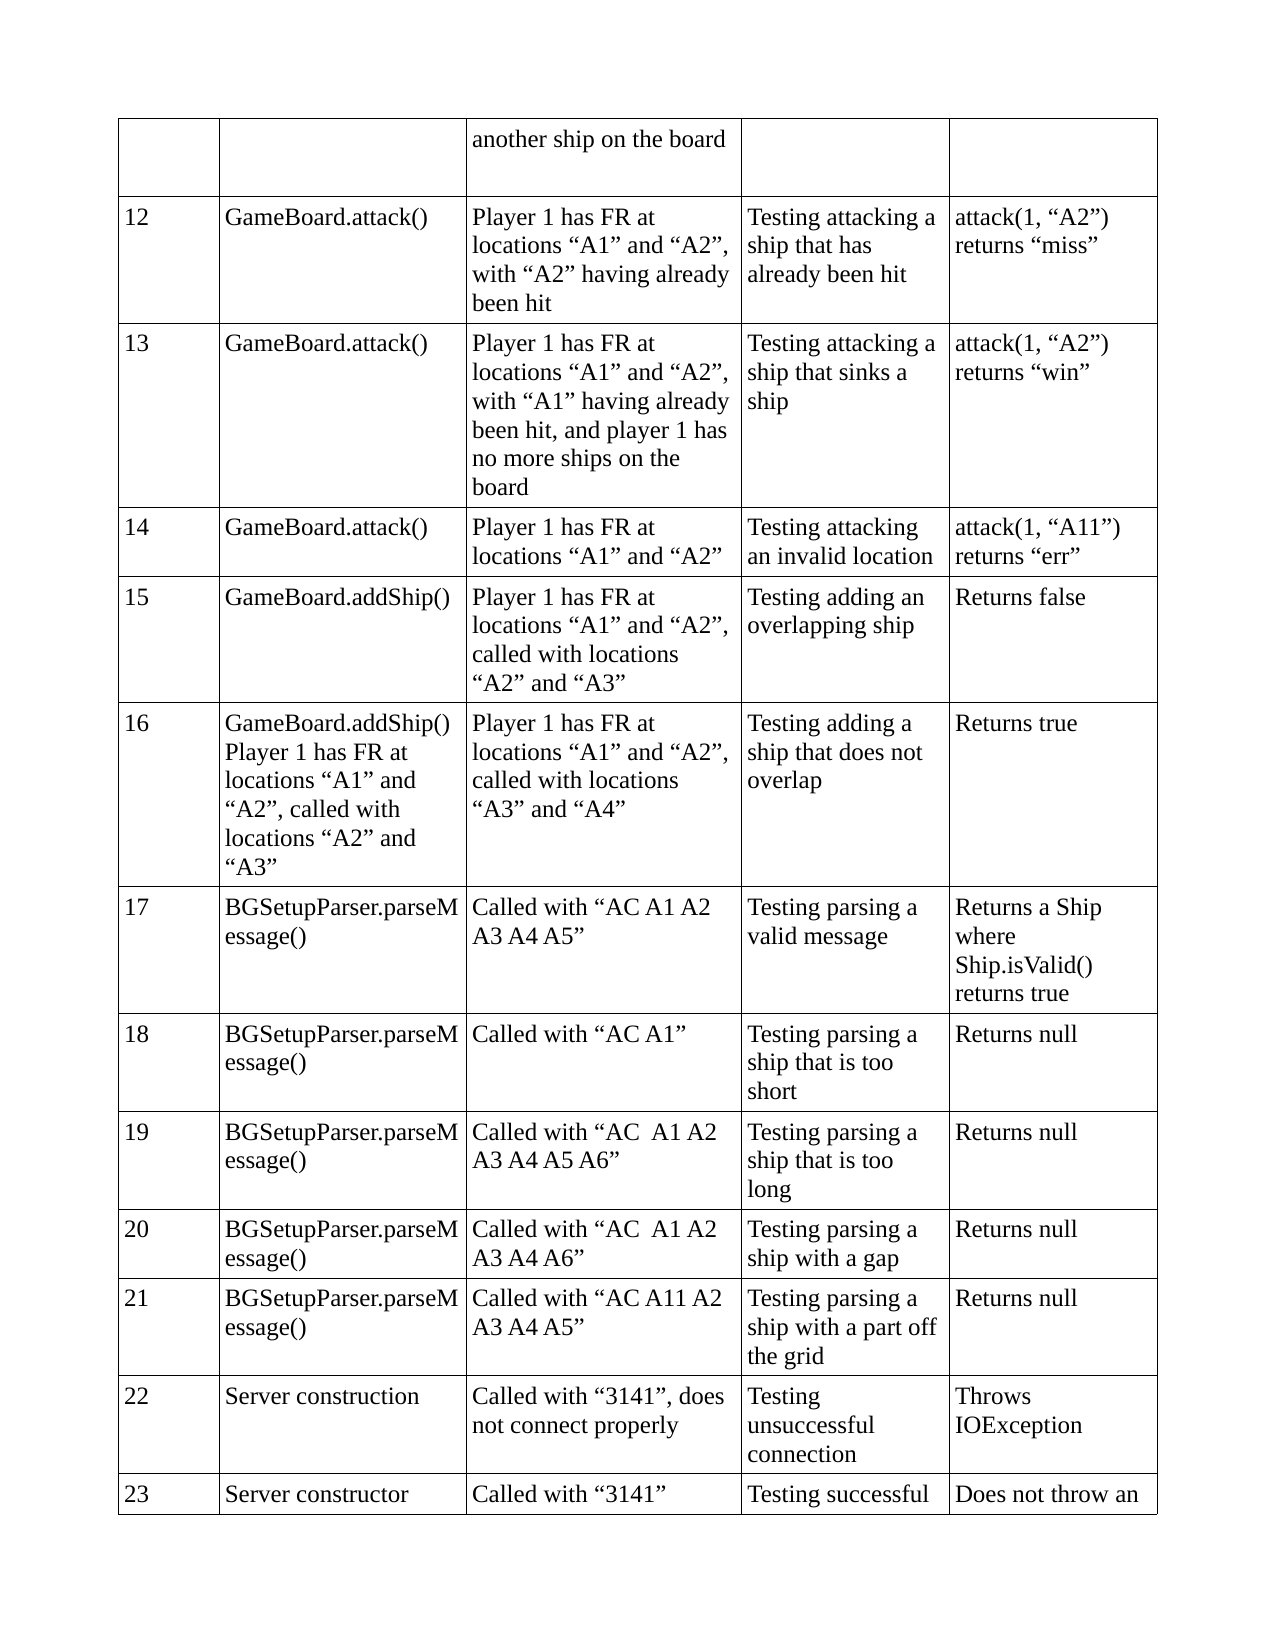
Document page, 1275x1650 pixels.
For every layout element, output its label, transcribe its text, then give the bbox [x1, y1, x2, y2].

table_cell BGSetupParser.parseMessage() [220, 1112, 466, 1208]
table_cell Throws IOException [950, 1376, 1157, 1473]
table_cell Does not throw an [950, 1474, 1157, 1513]
table_cell Called with “AC A1” [467, 1014, 741, 1111]
table_cell GameBoard.attack() [220, 324, 466, 507]
table_cell 14 [119, 508, 219, 576]
table_cell [119, 119, 219, 196]
table_cell GameBoard.addShip()Player 1 has FR at locations “A1” and “A2”, called with locations “A2” and “A3” [220, 703, 466, 886]
table_cell Called with “AC A1 A2 A3 A4 A5 A6” [467, 1112, 741, 1208]
table_cell attack(1, “A11”) returns “err” [950, 508, 1157, 576]
table_cell Testing parsing a ship with a gap [742, 1210, 949, 1278]
table_cell Called with “3141” [467, 1474, 741, 1513]
table_cell Testing adding a ship that does not overlap [742, 703, 949, 886]
table_cell Server construction [220, 1376, 466, 1473]
table_cell Called with “AC A1 A2 A3 A4 A5” [467, 887, 741, 1013]
table_cell Testing successful [742, 1474, 949, 1513]
table_cell attack(1, “A2”) returns “miss” [950, 197, 1157, 323]
table_cell Player 1 has FR at locations “A1” and “A2”, with “A1” having already been hit, and player 1 has no more ships on the board [467, 324, 741, 507]
table_cell Called with “AC A11 A2 A3 A4 A5” [467, 1279, 741, 1375]
table_cell Player 1 has FR at locations “A1” and “A2”, with “A2” having already been hit [467, 197, 741, 323]
table_cell BGSetupParser.parseMessage() [220, 887, 466, 1013]
table_cell GameBoard.attack() [220, 508, 466, 576]
table_cell BGSetupParser.parseMessage() [220, 1279, 466, 1375]
table_cell Testing unsuccessful connection [742, 1376, 949, 1473]
table_cell Returns null [950, 1210, 1157, 1278]
table_cell [742, 119, 949, 196]
table_cell 18 [119, 1014, 219, 1111]
table_cell Testing parsing a ship that is too short [742, 1014, 949, 1111]
table_cell Testing parsing a ship that is too long [742, 1112, 949, 1208]
table_cell 12 [119, 197, 219, 323]
table_cell GameBoard.attack() [220, 197, 466, 323]
table_cell Testing attacking a ship that sinks a ship [742, 324, 949, 507]
table_cell 20 [119, 1210, 219, 1278]
table_cell another ship on the board [467, 119, 741, 196]
table_cell Called with “3141”, does not connect properly [467, 1376, 741, 1473]
table_cell 13 [119, 324, 219, 507]
table_cell 15 [119, 577, 219, 702]
table_cell Testing attacking a ship that has already been hit [742, 197, 949, 323]
table_cell [950, 119, 1157, 196]
table_cell Returns null [950, 1014, 1157, 1111]
table_cell GameBoard.addShip() [220, 577, 466, 702]
table_cell Player 1 has FR at locations “A1” and “A2”, called with locations “A3” and “A4” [467, 703, 741, 886]
table_cell Called with “AC A1 A2 A3 A4 A6” [467, 1210, 741, 1278]
table_cell [220, 119, 466, 196]
table_cell 19 [119, 1112, 219, 1208]
table_cell Returns null [950, 1112, 1157, 1208]
table_cell attack(1, “A2”) returns “win” [950, 324, 1157, 507]
table_cell Player 1 has FR at locations “A1” and “A2”, called with locations “A2” and “A3” [467, 577, 741, 702]
table_cell Returns false [950, 577, 1157, 702]
table_cell 21 [119, 1279, 219, 1375]
table_cell Testing parsing a ship with a part off the grid [742, 1279, 949, 1375]
table_cell Player 1 has FR at locations “A1” and “A2” [467, 508, 741, 576]
table_cell Testing attacking an invalid location [742, 508, 949, 576]
table_cell Testing parsing a valid message [742, 887, 949, 1013]
table_cell Testing adding an overlapping ship [742, 577, 949, 702]
table_cell 17 [119, 887, 219, 1013]
table_cell Returns a Ship where Ship.isValid() returns true [950, 887, 1157, 1013]
table_cell BGSetupParser.parseMessage() [220, 1210, 466, 1278]
table_cell BGSetupParser.parseMessage() [220, 1014, 466, 1111]
table_cell Server constructor [220, 1474, 466, 1513]
table_cell 22 [119, 1376, 219, 1473]
table_cell 16 [119, 703, 219, 886]
table_cell Returns null [950, 1279, 1157, 1375]
table_cell 23 [119, 1474, 219, 1513]
table_cell Returns true [950, 703, 1157, 886]
